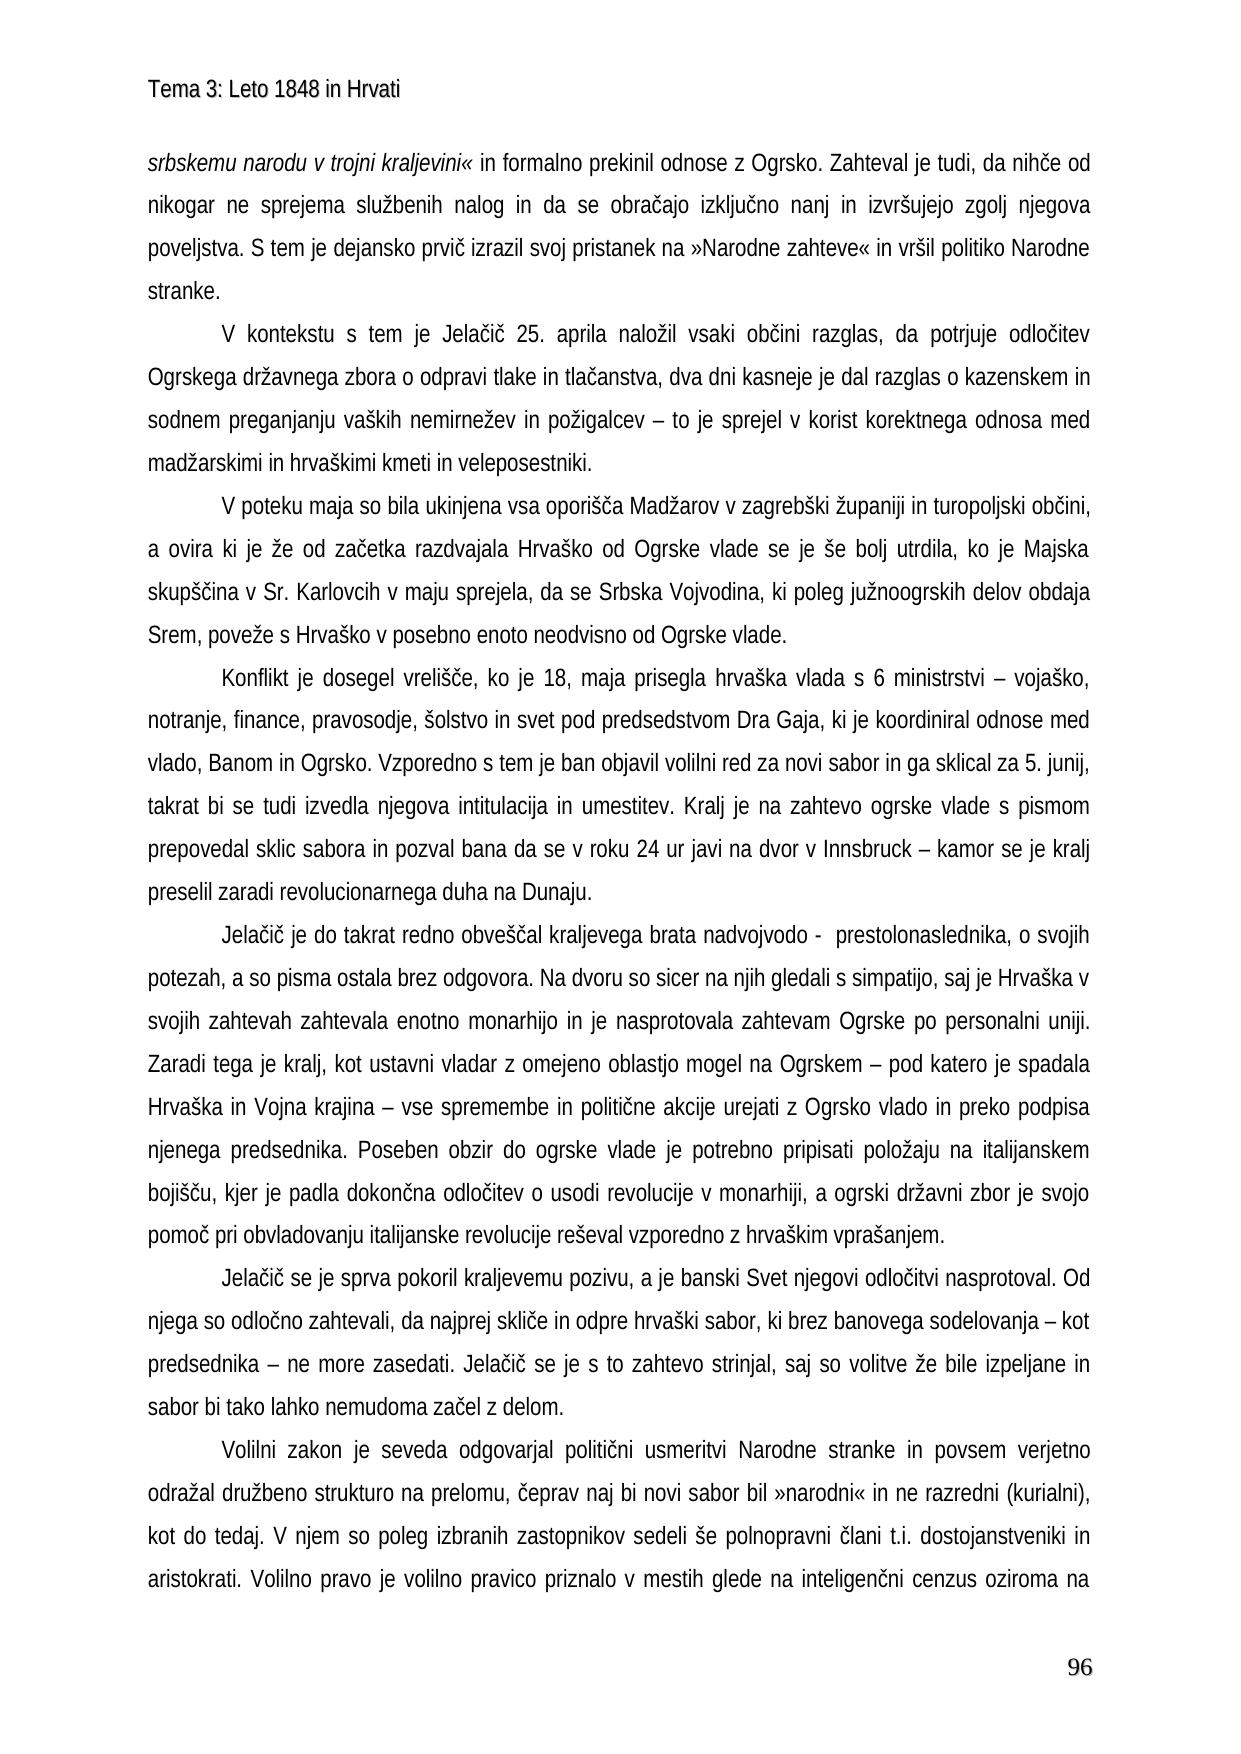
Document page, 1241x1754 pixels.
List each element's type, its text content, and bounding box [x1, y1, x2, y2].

text Jelačič se je sprva pokoril kraljevemu pozivu, a je banski Svet njegovi odločitvi nasprotoval. Od njega so odločno zahtevali, da najprej skliče in odpre hrvaški sabor, ki brez banovega sodelovanja – kot predsednika – ne more zasedati. Jelačič se je s to zahtevo strinjal, saj so volitve že bile izpeljane in sabor bi tako lahko nemudoma začel z delom. [148, 1263, 1093, 1421]
text Jelačič je do takrat redno obveščal kraljevega brata nadvojvodo - prestolonaslednika, o svojih potezah, a so pisma ostala brez odgovora. Na dvoru so sicer na njih gledali s simpatijo, saj je Hrvaška v svojih zahtevah zahtevala enotno monarhijo in je nasprotovala zahtevam Ogrske po personalni uniji. Zaradi tega je kralj, kot ustavni vladar z omejeno oblastjo mogel na Ogrskem – pod katero je spadala Hrvaška in Vojna krajina – vse spremembe in politične akcije urejati z Ogrsko vlado in preko podpisa njenega predsednika. Poseben obzir do ogrske vlade je potrebno pripisati položaju na italijanskem bojišču, kjer je padla dokončna odločitev o usodi revolucije v monarhiji, a ogrski državni zbor je svojo pomoč pri obvladovanju italijanske revolucije reševal vzporedno z hrvaškim vprašanjem. [148, 920, 1093, 1249]
text Konflikt je dosegel vrelišče, ko je 18, maja prisegla hrvaška vlada s 6 ministrstvi – vojaško, notranje, finance, pravosodje, šolstvo in svet pod predsedstvom Dra Gaja, ki je koordiniral odnose med vlado, Banom in Ogrsko. Vzporedno s tem je ban objavil volilni red za novi sabor in ga sklical za 5. junij, takrat bi se tudi izvedla njegova intitulacija in umestitev. Kralj je na zahtevo ogrske vlade s pismom prepovedal sklic sabora in pozval bana da se v roku 24 ur javi na dvor v Innsbruck – kamor se je kralj preselil zaradi revolucionarnega duha na Dunaju. [148, 663, 1093, 906]
text Volilni zakon je seveda odgovarjal politični usmeritvi Narodne stranke in povsem verjetno odražal družbeno strukturo na prelomu, čeprav naj bi novi sabor bil »narodni« in ne razredni (kurialni), kot do tedaj. V njem so poleg izbranih zastopnikov sedeli še polnopravni člani t.i. dostojanstveniki in aristokrati. Volilno pravo je volilno pravico priznalo v mestih glede na inteligenčni cenzus oziroma na [148, 1435, 1093, 1592]
text V kontekstu s tem je Jelačič 25. aprila naložil vsaki občini razglas, da potrjuje odločitev Ogrskega državnega zbora o odpravi tlake in tlačanstva, dva dni kasneje je dal razglas o kazenskem in sodnem preganjanju vaških nemirnežev in požigalcev – to je sprejel v korist korektnega odnosa med madžarskimi in hrvaškimi kmeti in veleposestniki. [148, 319, 1093, 477]
text V poteku maja so bila ukinjena vsa oporišča Madžarov v zagrebški županiji in turopoljski občini, a ovira ki je že od začetka razdvajala Hrvaško od Ogrske vlade se je še bolj utrdila, ko je Majska skupščina v Sr. Karlovcih v maju sprejela, da se Srbska Vojvodina, ki poleg južnoogrskih delov obdaja Srem, poveže s Hrvaško v posebno enoto neodvisno od Ogrske vlade. [148, 491, 1093, 648]
text srbskemu narodu v trojni kraljevini« in formalno prekinil odnose z Ogrsko. Zahteval je tudi, da nihče od nikogar ne sprejema službenih nalog in da se obračajo izključno nanj in izvršujejo zgolj njegova poveljstva. S tem je dejansko prvič izrazil svoj pristanek na »Narodne zahteve« in vršil politiko Narodne stranke. [148, 148, 1093, 305]
